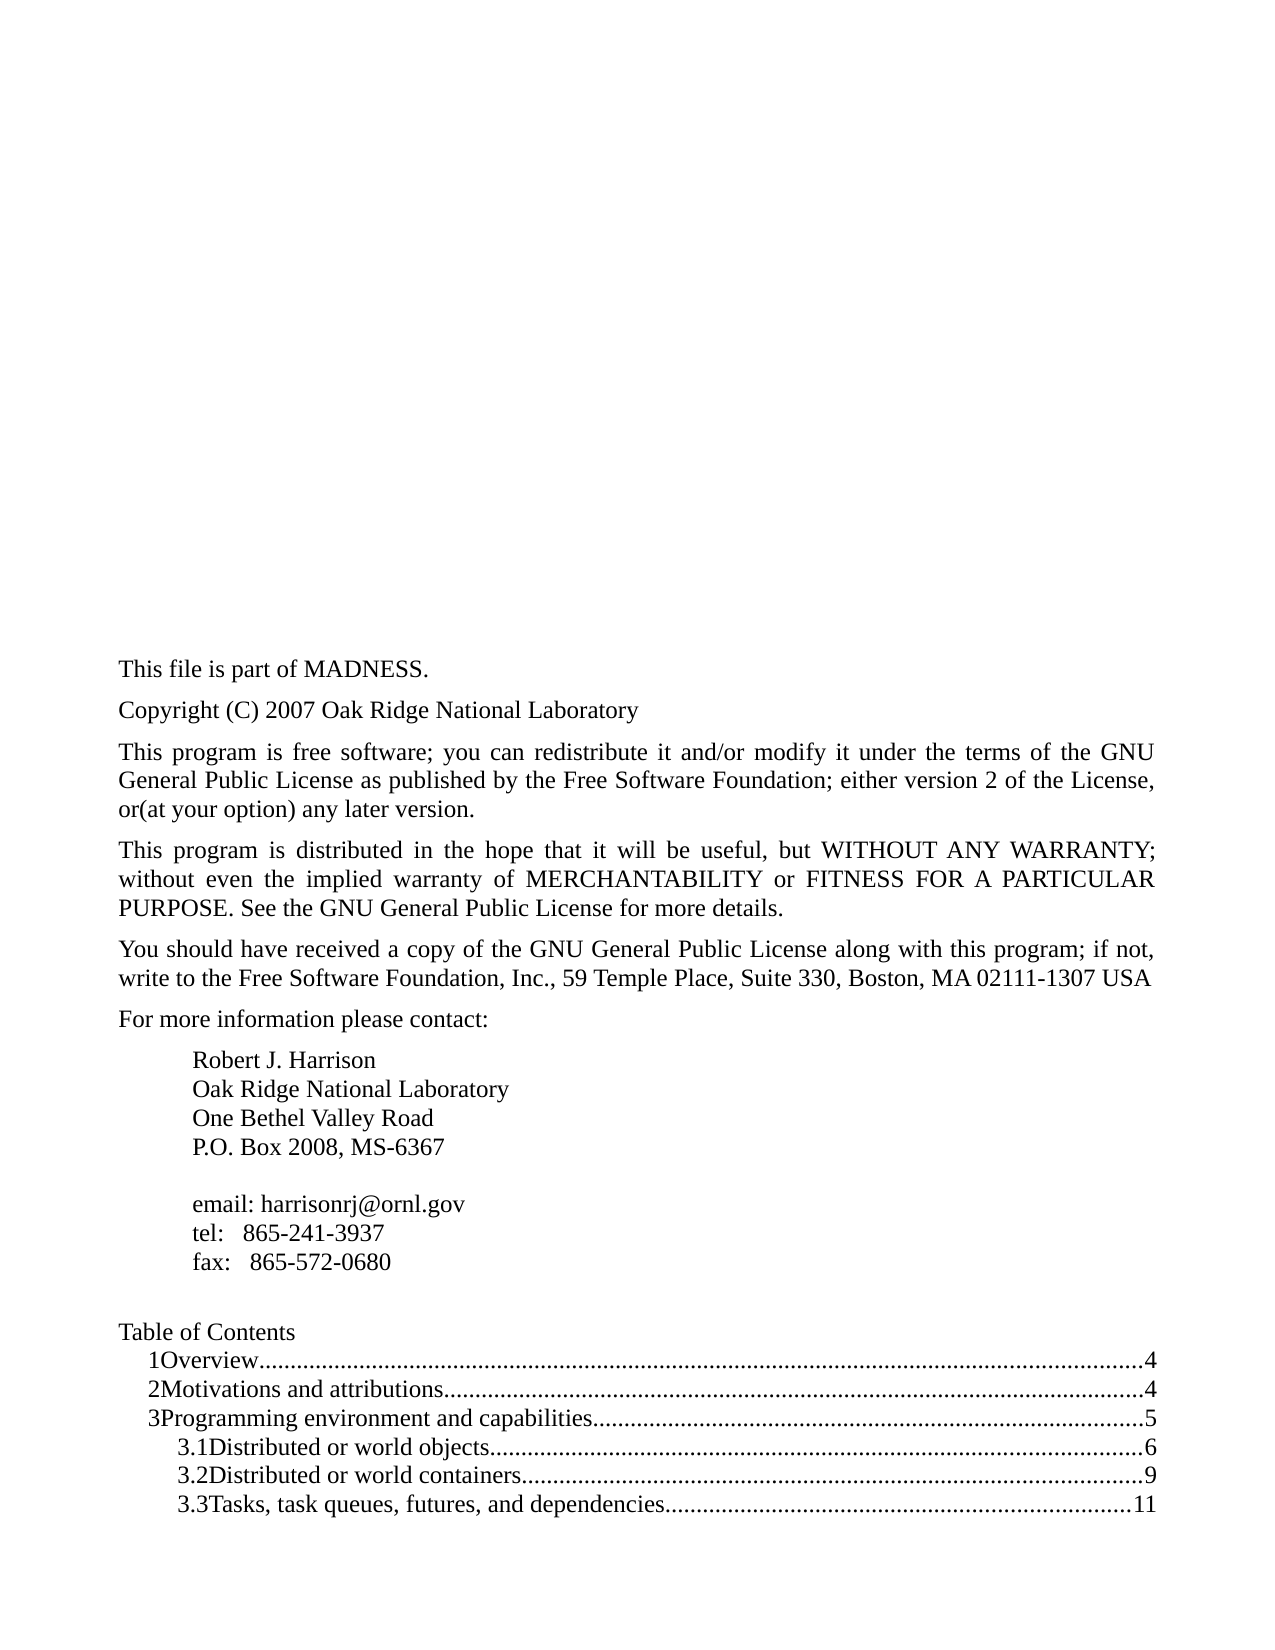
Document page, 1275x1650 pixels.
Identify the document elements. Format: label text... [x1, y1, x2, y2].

text 3.2Distributed or world containers 9 [177, 1461, 1157, 1489]
text You should have received a copy of the GNU General Public License along with this program; if not, write to the Free Software Foundation, Inc., 59 Temple Place, Suite 330, Boston, MA 02111-1307 USA [118, 934, 1157, 992]
text fax: 865-572-0680 [118, 1247, 1157, 1276]
text This file is part of MADNESS. [118, 654, 1157, 683]
text 3.3Tasks, task queues, futures, and dependencies 11 [177, 1489, 1157, 1518]
text 3Programming environment and capabilities 5 [148, 1403, 1157, 1432]
text Oak Ridge National Laboratory [192, 1074, 1157, 1103]
text 1Overview 4 [148, 1346, 1157, 1374]
text P.O. Box 2008, MS-6367 [192, 1132, 1157, 1161]
text 2Motivations and attributions 4 [148, 1374, 1157, 1403]
text Table of Contents [118, 1317, 1157, 1346]
text email: harrisonrj@ornl.gov [192, 1189, 1157, 1218]
text This program is free software; you can redistribute it and/or modify it under the terms of the GNU General Public License as published by the Free Software Foundation; either version 2 of the License, or(at your option) any later version. [118, 737, 1157, 823]
text Robert J. Harrison [192, 1046, 1157, 1074]
text 3.1Distributed or world objects 6 [177, 1432, 1157, 1461]
text This program is distributed in the hope that it will be useful, but WITHOUT ANY WARRANTY; without even the implied warranty of MERCHANTABILITY or FITNESS FOR A PARTICULAR PURPOSE. See the GNU General Public License for more details. [118, 836, 1157, 922]
text Copyright (C) 2007 Oak Ridge National Laboratory [118, 696, 1157, 724]
text tel: 865-241-3937 [192, 1218, 1157, 1247]
text For more information please contact: [118, 1004, 1157, 1033]
text One Bethel Valley Road [192, 1103, 1157, 1132]
